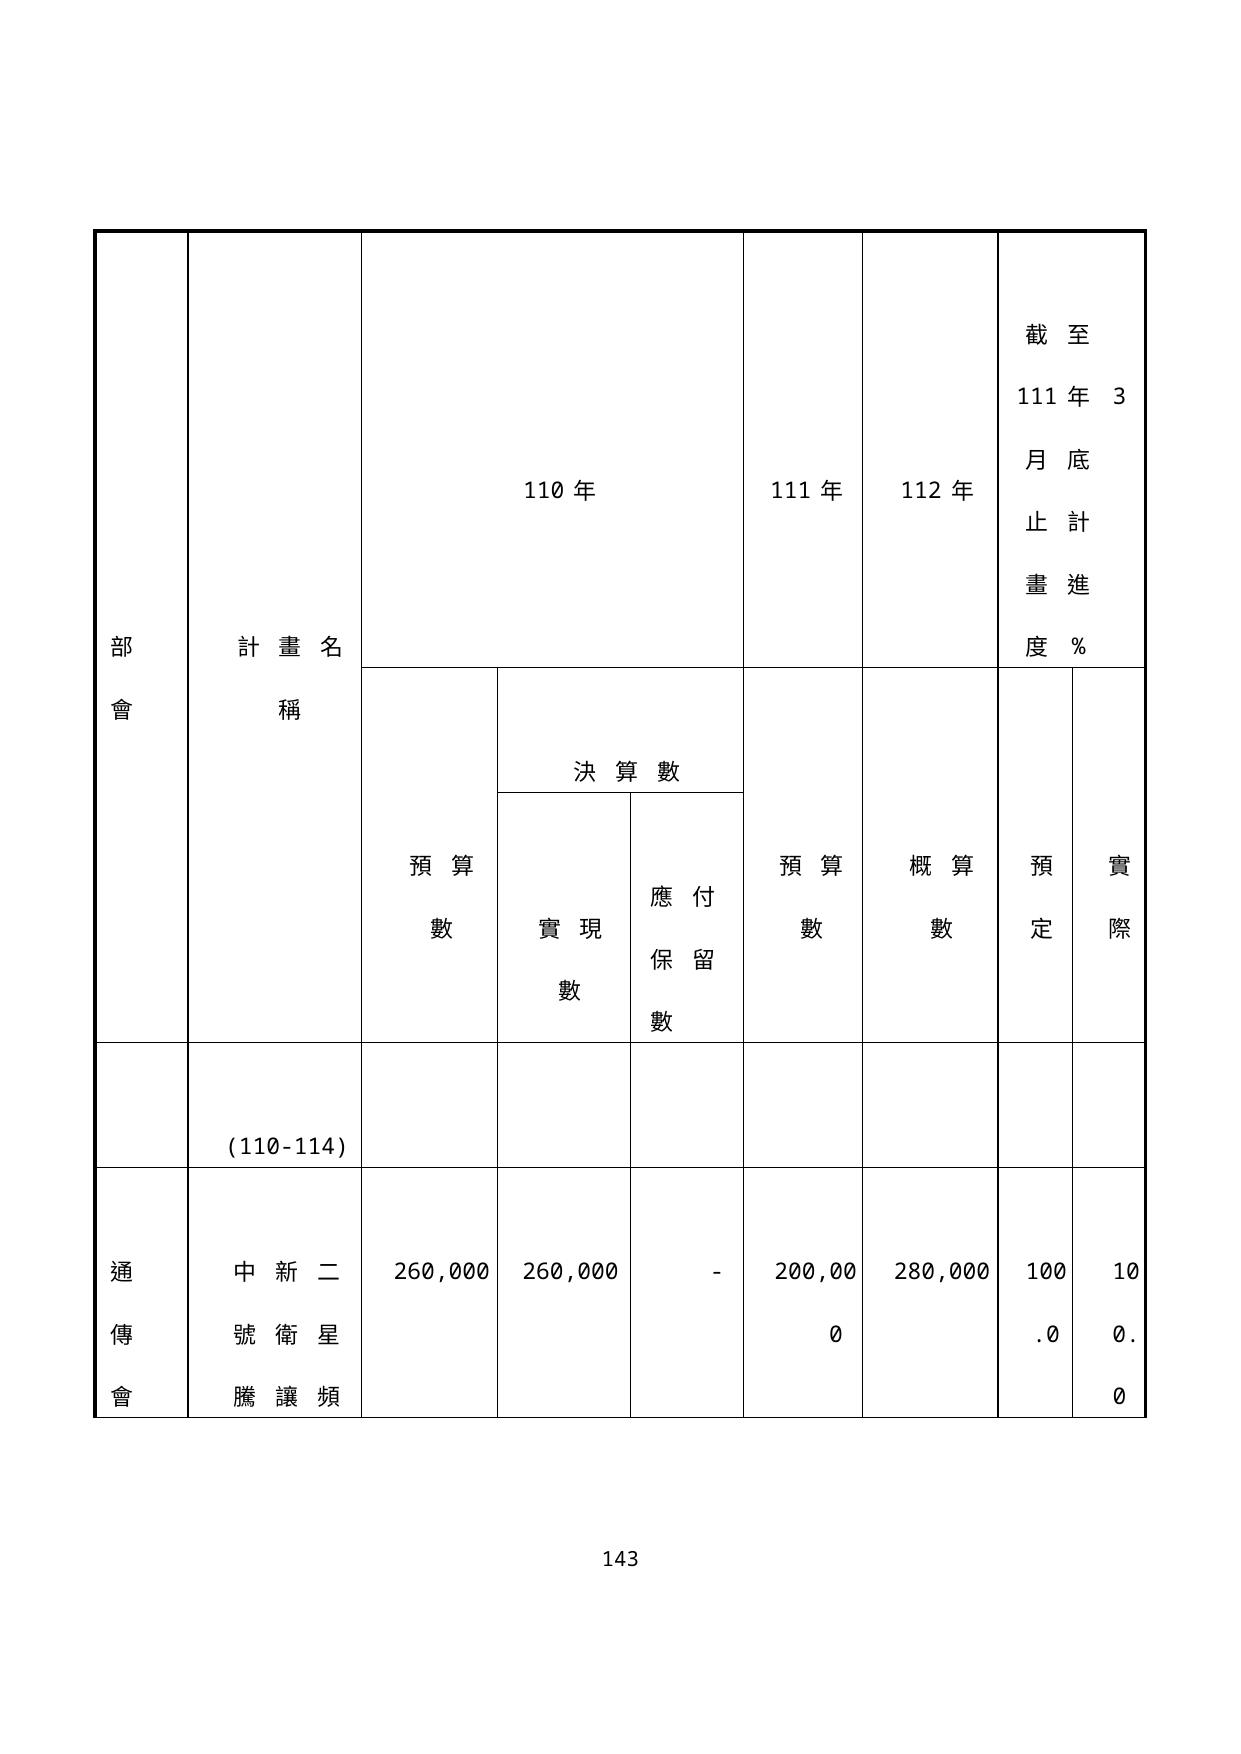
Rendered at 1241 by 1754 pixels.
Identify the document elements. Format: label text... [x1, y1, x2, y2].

table_cell 中新二號衛星騰讓頻 [189, 1168, 361, 1417]
table_cell [97, 1043, 187, 1167]
table_cell - [631, 1168, 743, 1417]
table_cell [498, 1043, 630, 1167]
table_cell 預定 [999, 668, 1072, 1042]
table_cell (110-114) [189, 1043, 361, 1167]
table_cell 通傳會 [97, 1168, 187, 1417]
table_cell 決算數 [498, 668, 743, 792]
table_cell 實現數 [498, 793, 630, 1042]
table_cell 實際 [1073, 668, 1144, 1042]
table_cell 100.0 [1073, 1168, 1144, 1417]
table_cell 280,000 [863, 1168, 997, 1417]
table_cell 預算數 [744, 668, 862, 1042]
table_cell - [631, 1043, 743, 1167]
table_cell 100.0 [999, 1168, 1072, 1417]
table_header 110年 [362, 233, 743, 667]
table_header 部會 [97, 233, 187, 1042]
table_cell 概算數 [863, 668, 997, 1042]
table_cell [863, 1043, 997, 1167]
table_cell [999, 1043, 1072, 1167]
table_cell 預算數 [362, 668, 497, 1042]
table_cell 應付保留數 [631, 793, 743, 1042]
table_header 112年 [863, 233, 997, 667]
table_cell 260,000 [498, 1168, 630, 1417]
table_cell [362, 1043, 497, 1167]
table_header 計畫名稱 [189, 233, 361, 1042]
table_cell 260,000 [362, 1168, 497, 1417]
table_cell 200,000 [744, 1168, 862, 1417]
table_cell [1073, 1043, 1144, 1167]
table_cell [744, 1043, 862, 1167]
table_header 截至111年3月底止計畫進度% [999, 233, 1144, 667]
table_header 111年 [744, 233, 862, 667]
